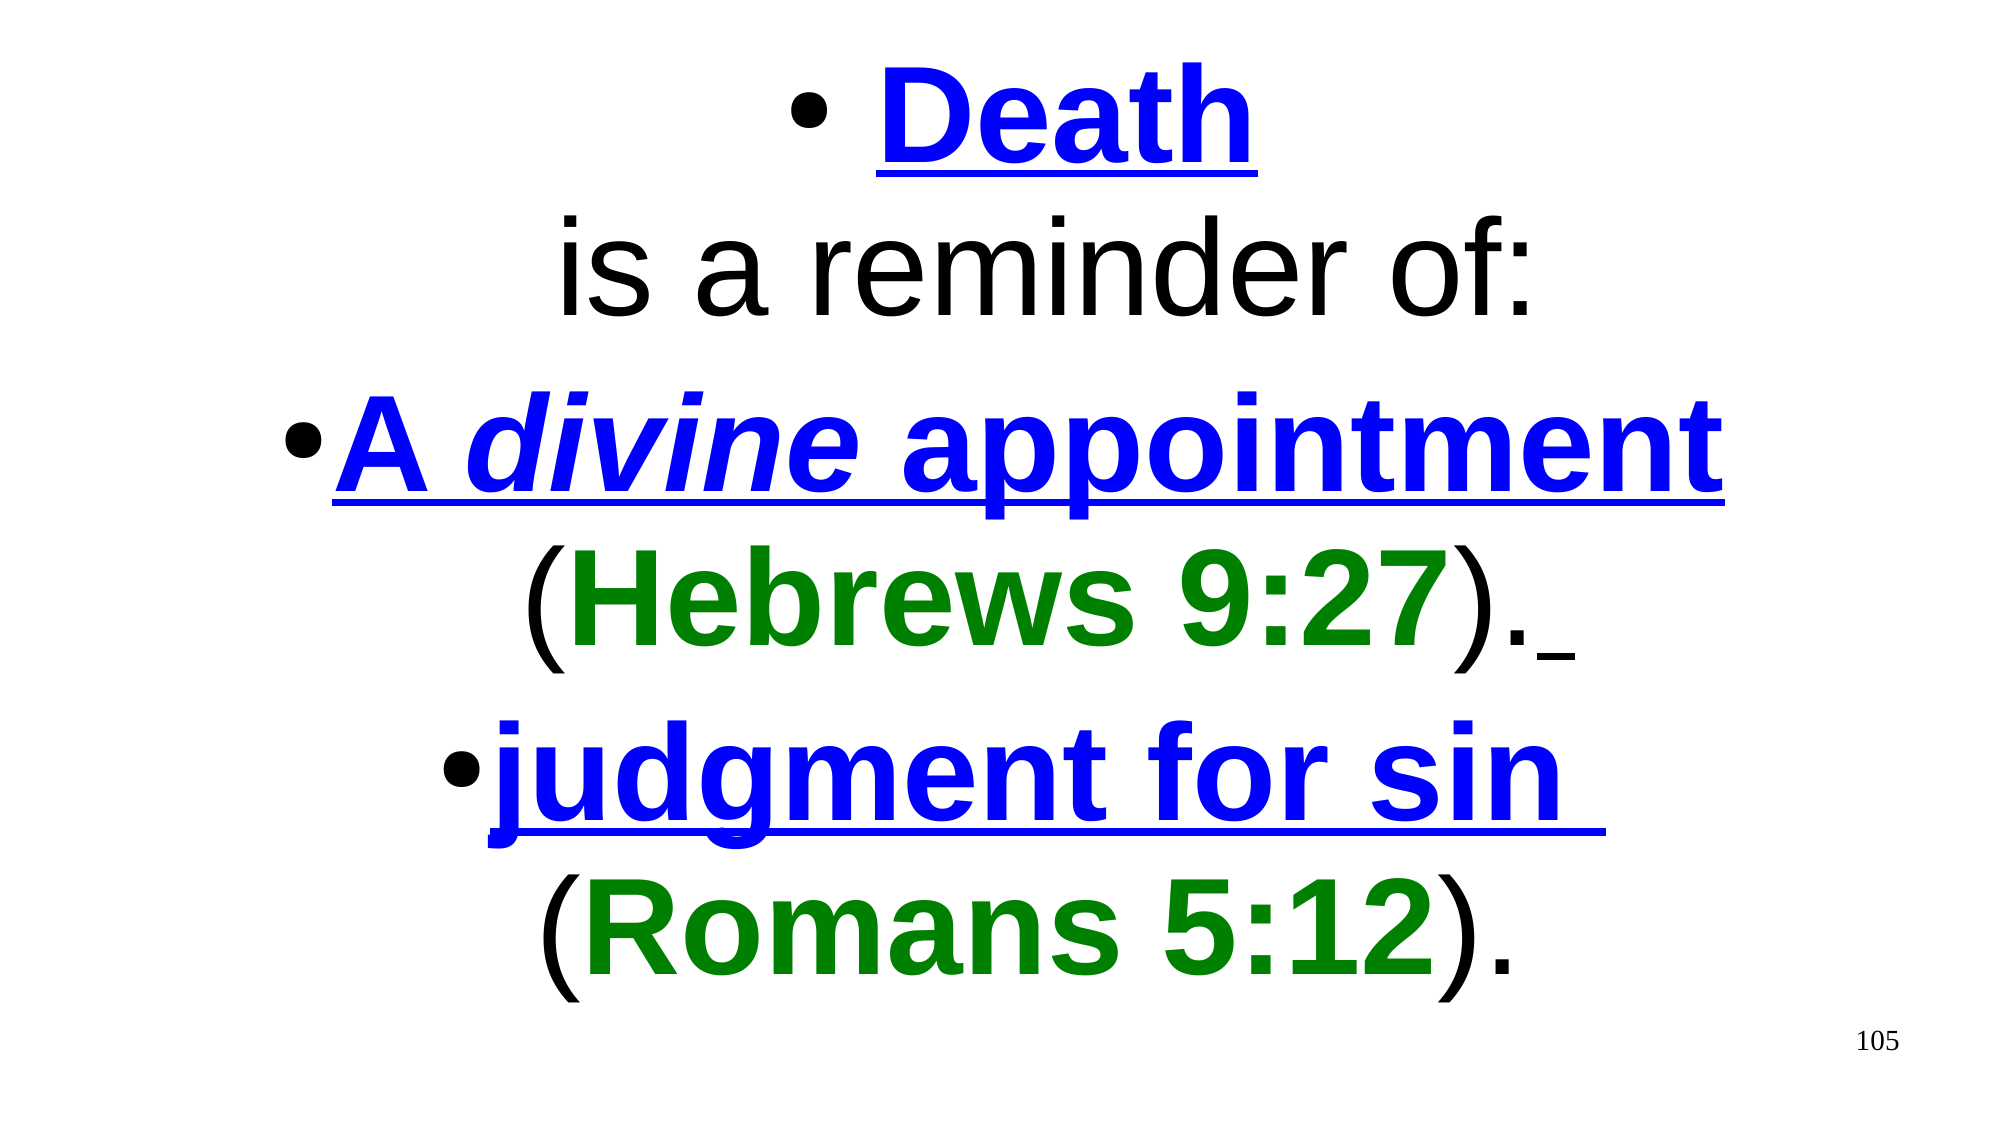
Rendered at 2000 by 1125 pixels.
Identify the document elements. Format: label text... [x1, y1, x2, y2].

list Death is a reminder of: A divine appointment (Hebrews 9:27). judgment for sin (Romans 5:12). [37, 37, 1988, 1088]
